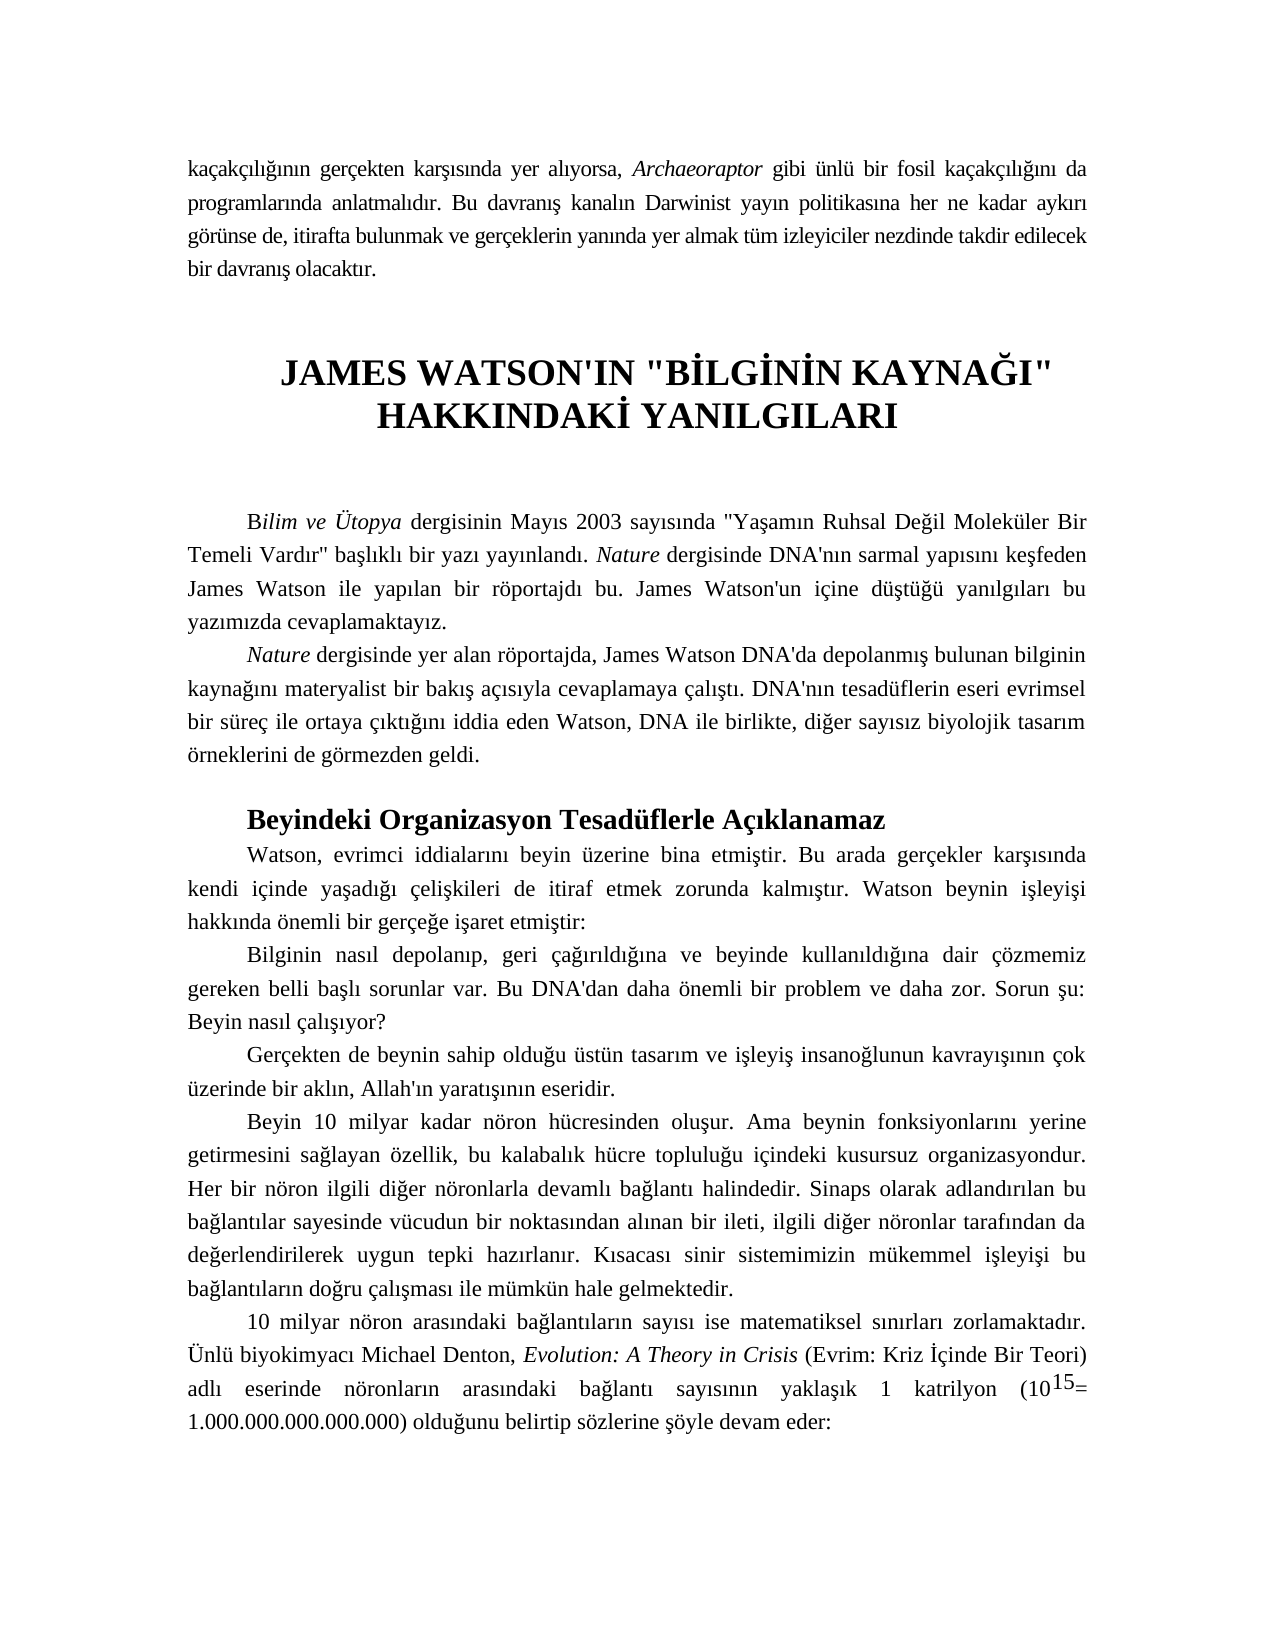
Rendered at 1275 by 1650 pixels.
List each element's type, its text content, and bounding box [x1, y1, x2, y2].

text JAMES WATSON'IN "BİLGİNİN KAYNAĞI" HAKKINDAKİ YANILGILARI [187, 350, 1087, 436]
text Watson, evrimci iddialarını beyin üzerine bina etmiştir. Bu arada gerçekler karşısında kendi içinde yaşadığı çelişkileri de itiraf etmek zorunda kalmıştır. Watson beynin işleyişi hakkında önemli bir gerçeğe işaret etmiştir: [187, 836, 1087, 936]
text Beyindeki Organizasyon Tesadüflerle Açıklanamaz [187, 803, 1087, 836]
text 10 milyar nöron arasındaki bağlantıların sayısı ise matematiksel sınırları zorlamaktadır. Ünlü biyokimyacı Michael Denton, Evolution: A Theory in Crisis (Evrim: Kriz İçinde Bir Teori) adlı eserinde nöronların arasındaki bağlantı sayısının yaklaşık 1 katrilyon (1015= 1.000.000.000.000.000) olduğunu belirtip sözlerine şöyle devam eder: [187, 1303, 1087, 1436]
text kaçakçılığının gerçekten karşısında yer alıyorsa, Archaeoraptor gibi ünlü bir fosil kaçakçılığını da programlarında anlatmalıdır. Bu davranış kanalın Darwinist yayın politikasına her ne kadar aykırı görünse de, itirafta bulunmak ve gerçeklerin yanında yer almak tüm izleyiciler nezdinde takdir edilecek bir davranış olacaktır. [187, 150, 1087, 283]
text Bilginin nasıl depolanıp, geri çağırıldığına ve beyinde kullanıldığına dair çözmemiz gereken belli başlı sorunlar var. Bu DNA'dan daha önemli bir problem ve daha zor. Sorun şu: Beyin nasıl çalışıyor? [187, 936, 1087, 1036]
text Beyin 10 milyar kadar nöron hücresinden oluşur. Ama beynin fonksiyonlarını yerine getirmesini sağlayan özellik, bu kalabalık hücre topluluğu içindeki kusursuz organizasyondur. Her bir nöron ilgili diğer nöronlarla devamlı bağlantı halindedir. Sinaps olarak adlandırılan bu bağlantılar sayesinde vücudun bir noktasından alınan bir ileti, ilgili diğer nöronlar tarafından da değerlendirilerek uygun tepki hazırlanır. Kısacası sinir sistemimizin mükemmel işleyişi bu bağlantıların doğru çalışması ile mümkün hale gelmektedir. [187, 1103, 1087, 1303]
text Nature dergisinde yer alan röportajda, James Watson DNA'da depolanmış bulunan bilginin kaynağını materyalist bir bakış açısıyla cevaplamaya çalıştı. DNA'nın tesadüflerin eseri evrimsel bir süreç ile ortaya çıktığını iddia eden Watson, DNA ile birlikte, diğer sayısız biyolojik tasarım örneklerini de görmezden geldi. [187, 636, 1087, 769]
text Gerçekten de beynin sahip olduğu üstün tasarım ve işleyiş insanoğlunun kavrayışının çok üzerinde bir aklın, Allah'ın yaratışının eseridir. [187, 1036, 1087, 1103]
text Bilim ve Ütopya dergisinin Mayıs 2003 sayısında "Yaşamın Ruhsal Değil Moleküler Bir Temeli Vardır" başlıklı bir yazı yayınlandı. Nature dergisinde DNA'nın sarmal yapısını keşfeden James Watson ile yapılan bir röportajdı bu. James Watson'un içine düştüğü yanılgıları bu yazımızda cevaplamaktayız. [187, 503, 1087, 636]
